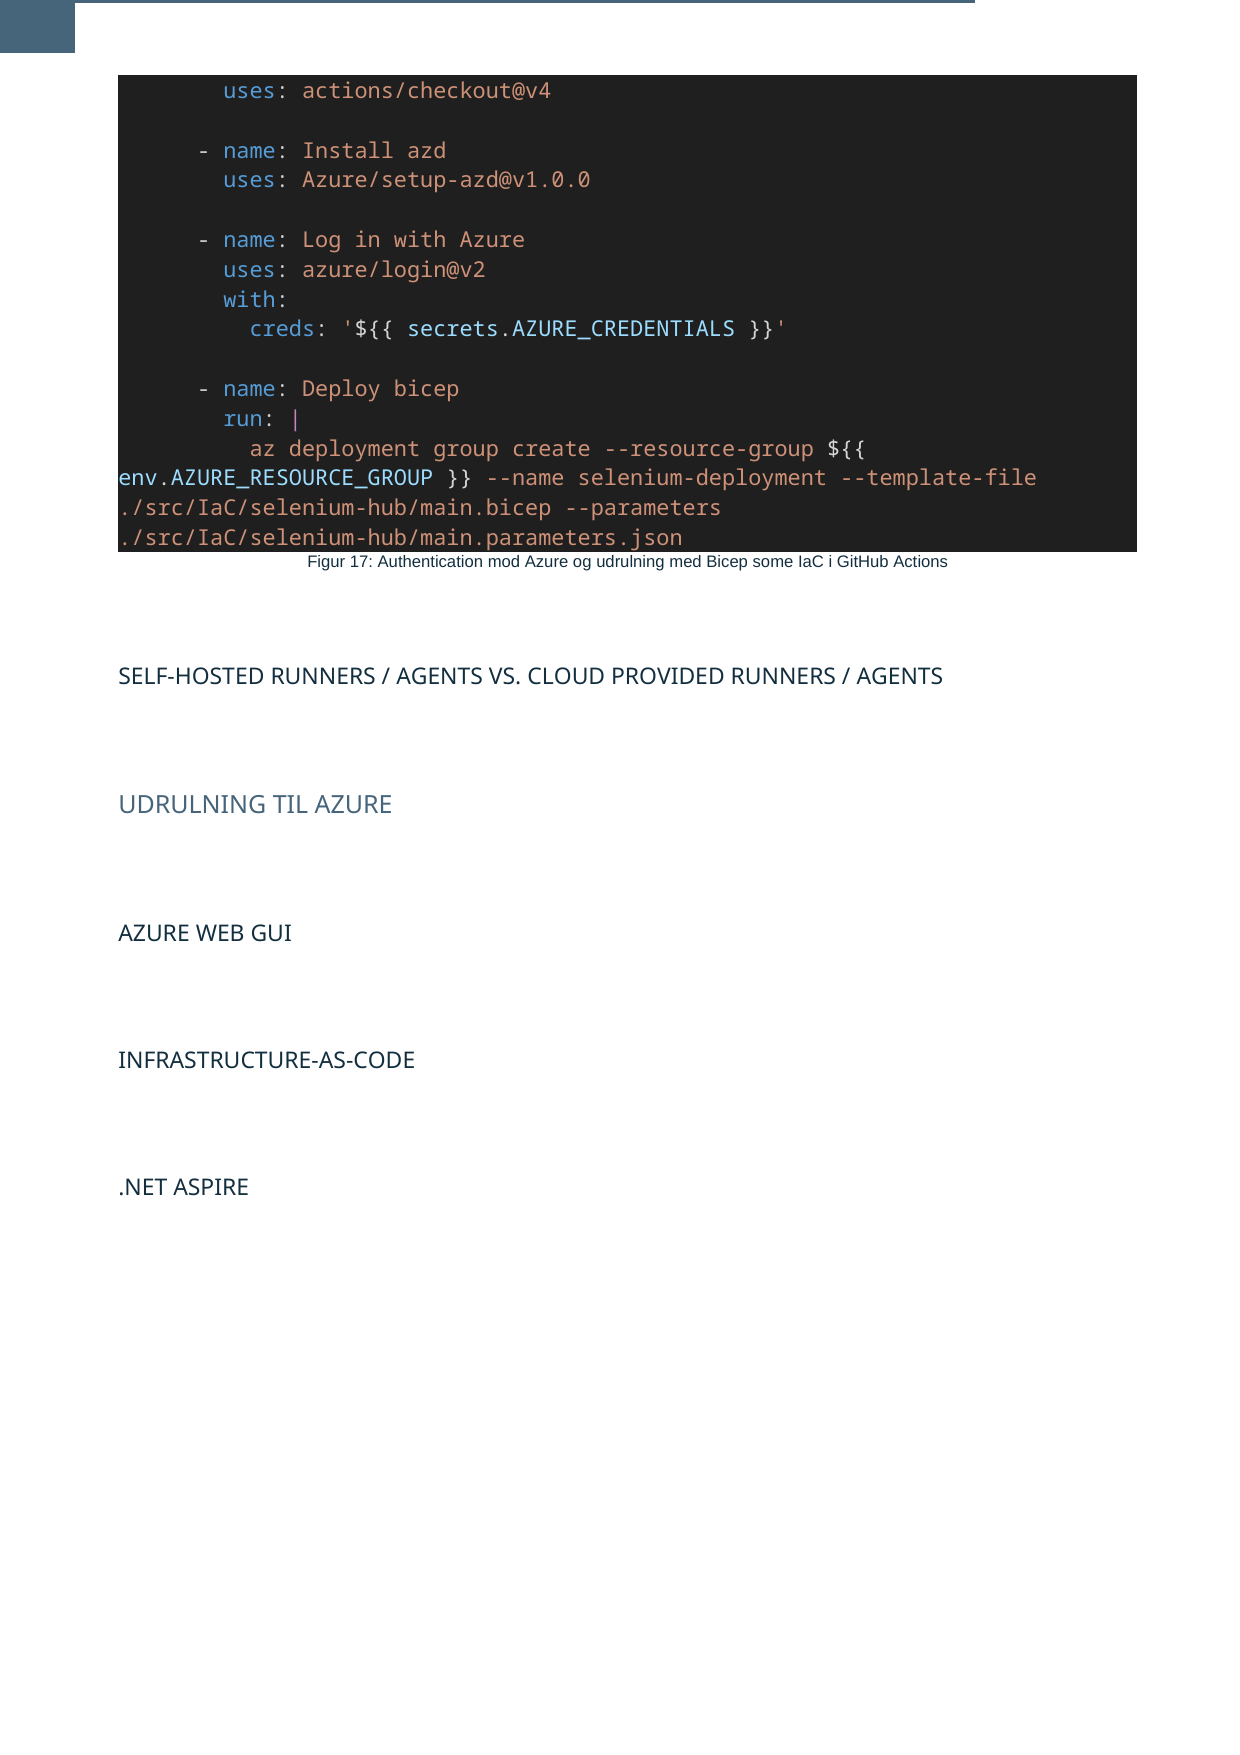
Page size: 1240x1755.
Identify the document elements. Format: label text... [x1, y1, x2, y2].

subtitle Udrulning til Azure [118, 787, 1137, 821]
text - name: Deploy bicep [118, 373, 1137, 403]
subtitle Self-Hosted Runners / Agents vs. Cloud Provided Runners / Agents [118, 660, 1137, 691]
text - name: Install azd [118, 134, 1137, 164]
subtitle .NET Aspire [118, 1171, 1137, 1202]
text - name: Log in with Azure [118, 224, 1137, 254]
subtitle Azure Web GUI [118, 917, 1137, 949]
text with: [118, 283, 1137, 313]
subtitle Infrastructure-as-Code [118, 1044, 1137, 1075]
text creds: '${{ secrets.AZURE_CREDENTIALS }}' [118, 313, 1137, 343]
text Figur 17: Authentication mod Azure og udrulning med Bicep some IaC i GitHub Actions [118, 552, 1137, 571]
text uses: Azure/setup-azd@v1.0.0 [118, 164, 1137, 194]
text az deployment group create --resource-group ${{ env.AZURE_RESOURCE_GROUP }} --name selenium-deployment --template-file ./src/IaC/selenium-hub/main.bicep --parameters ./src/IaC/selenium-hub/main.parameters.json [118, 432, 1137, 552]
text uses: azure/login@v2 [118, 254, 1137, 283]
text uses: actions/checkout@v4 [118, 75, 1137, 105]
text run: | [118, 403, 1137, 432]
